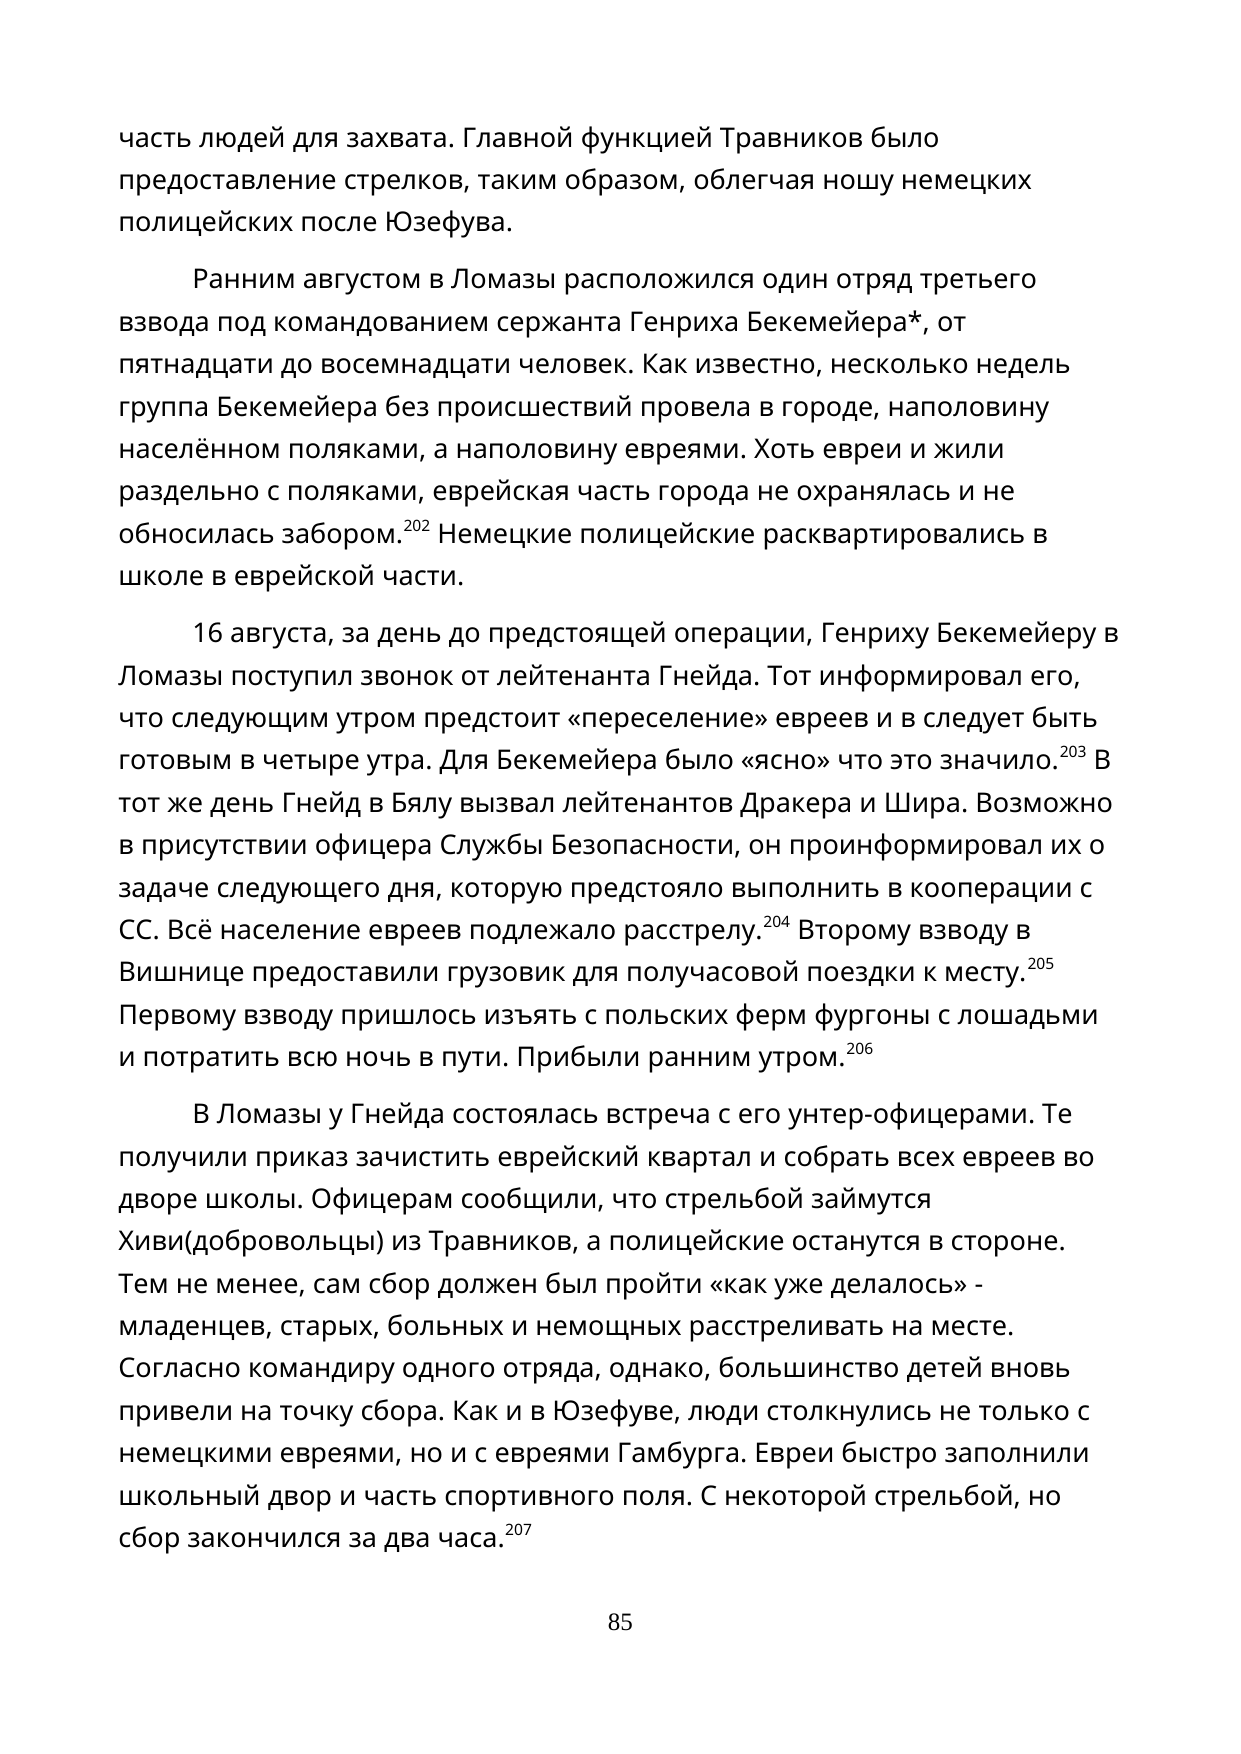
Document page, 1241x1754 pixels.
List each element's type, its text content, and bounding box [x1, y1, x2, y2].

text Ранним августом в Ломазы расположился один отряд третьего взвода под командованием сержанта Генриха Бекемейера*, от пятнадцати до восемнадцати человек. Как известно, несколько недель группа Бекемейера без происшествий провела в городе, наполовину населённом поляками, а наполовину евреями. Хоть евреи и жили раздельно с поляками, еврейская часть города не охранялась и не обносилась забором. Немецкие полицейские расквартировались в школе в еврейской части. [118, 260, 1122, 593]
text часть людей для захвата. Главной функцией Травников было предоставление стрелков, таким образом, облегчая ношу немецких полицейских после Юзефува. [118, 118, 1122, 240]
text В Ломазы у Гнейда состоялась встреча с его унтер-офицерами. Те получили приказ зачистить еврейский квартал и собрать всех евреев во дворе школы. Офицерам сообщили, что стрельбой займутся Хиви(добровольцы) из Травников, а полицейские останутся в стороне. Тем не менее, сам сбор должен был пройти «как уже делалось» - младенцев, старых, больных и немощных расстреливать на месте. Согласно командиру одного отряда, однако, большинство детей вновь привели на точку сбора. Как и в Юзефуве, люди столкнулись не только с немецкими евреями, но и с евреями Гамбурга. Евреи быстро заполнили школьный двор и часть спортивного поля. С некоторой стрельбой, но сбор закончился за два часа. [118, 1094, 1122, 1555]
text 16 августа, за день до предстоящей операции, Генриху Бекемейеру в Ломазы поступил звонок от лейтенанта Гнейда. Тот информировал его, что следующим утром предстоит «переселение» евреев и в следует быть готовым в четыре утра. Для Бекемейера было «ясно» что это значило. В тот же день Гнейд в Бялу вызвал лейтенантов Дракера и Шира. Возможно в присутствии офицера Службы Безопасности, он проинформировал их о задаче следующего дня, которую предстояло выполнить в кооперации с СС. Всё население евреев подлежало расстрелу. Второму взводу в Вишнице предоставили грузовик для получасовой поездки к месту. Первому взводу пришлось изъять с польских ферм фургоны с лошадьми и потратить всю ночь в пути. Прибыли ранним утром. [118, 614, 1122, 1074]
